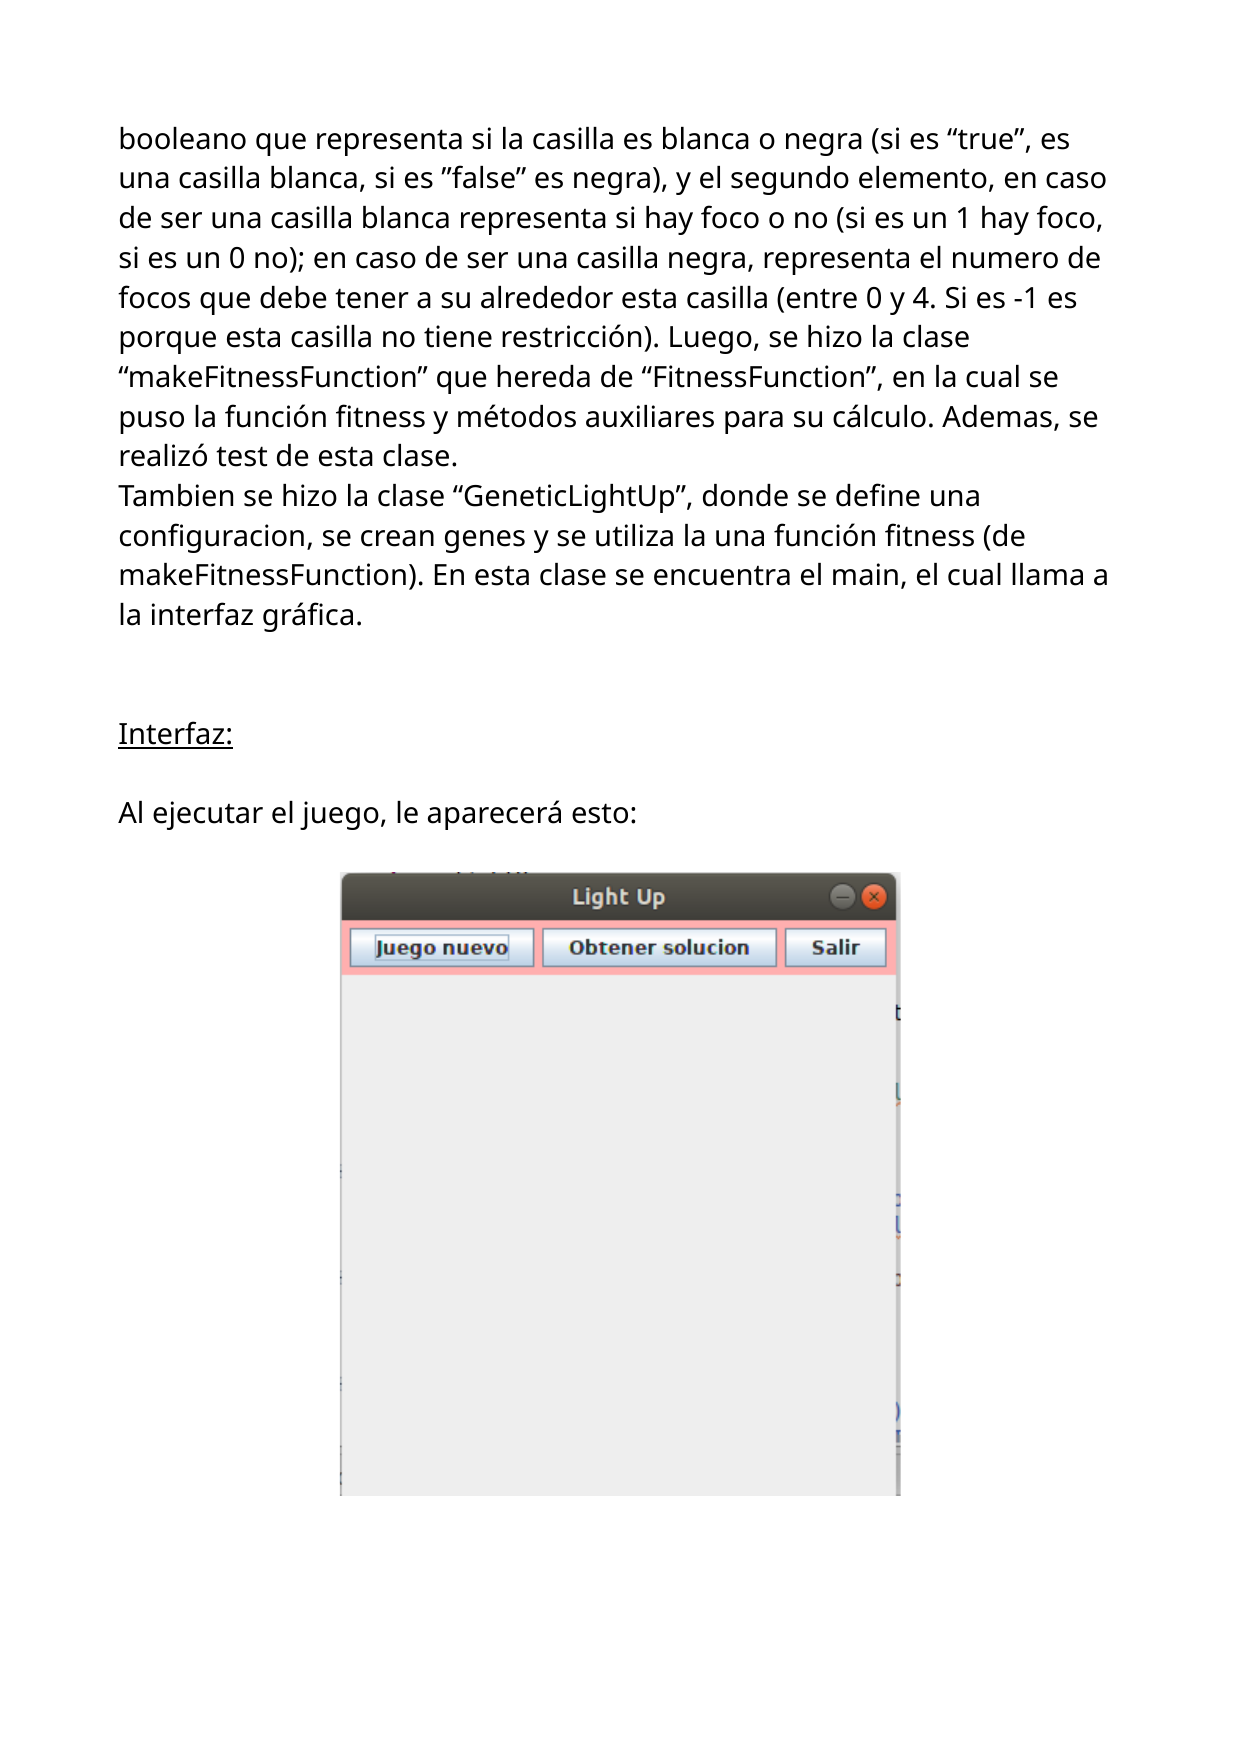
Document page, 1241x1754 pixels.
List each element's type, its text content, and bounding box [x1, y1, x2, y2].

text Al ejecutar el juego, le aparecerá esto: [118, 793, 1122, 832]
text booleano que representa si la casilla es blanca o negra (si es “true”, es una casilla blanca, si es ”false” es negra), y el segundo elemento, en caso de ser una casilla blanca representa si hay foco o no (si es un 1 hay foco, si es un 0 no); en caso de ser una casilla negra, representa el numero de focos que debe tener a su alrededor esta casilla (entre 0 y 4. Si es -1 es porque esta casilla no tiene restricción). Luego, se hizo la clase “makeFitnessFunction” que hereda de “FitnessFunction”, en la cual se puso la función fitness y métodos auxiliares para su cálculo. Ademas, se realizó test de esta clase. Tambien se hizo la clase “GeneticLightUp”, donde se define una configuracion, se crean genes y se utiliza la una función fitness (de makeFitnessFunction). En esta clase se encuentra el main, el cual llama a la interfaz gráfica. [118, 118, 1122, 634]
text Interfaz: [118, 713, 1122, 753]
picture [339, 872, 901, 1496]
